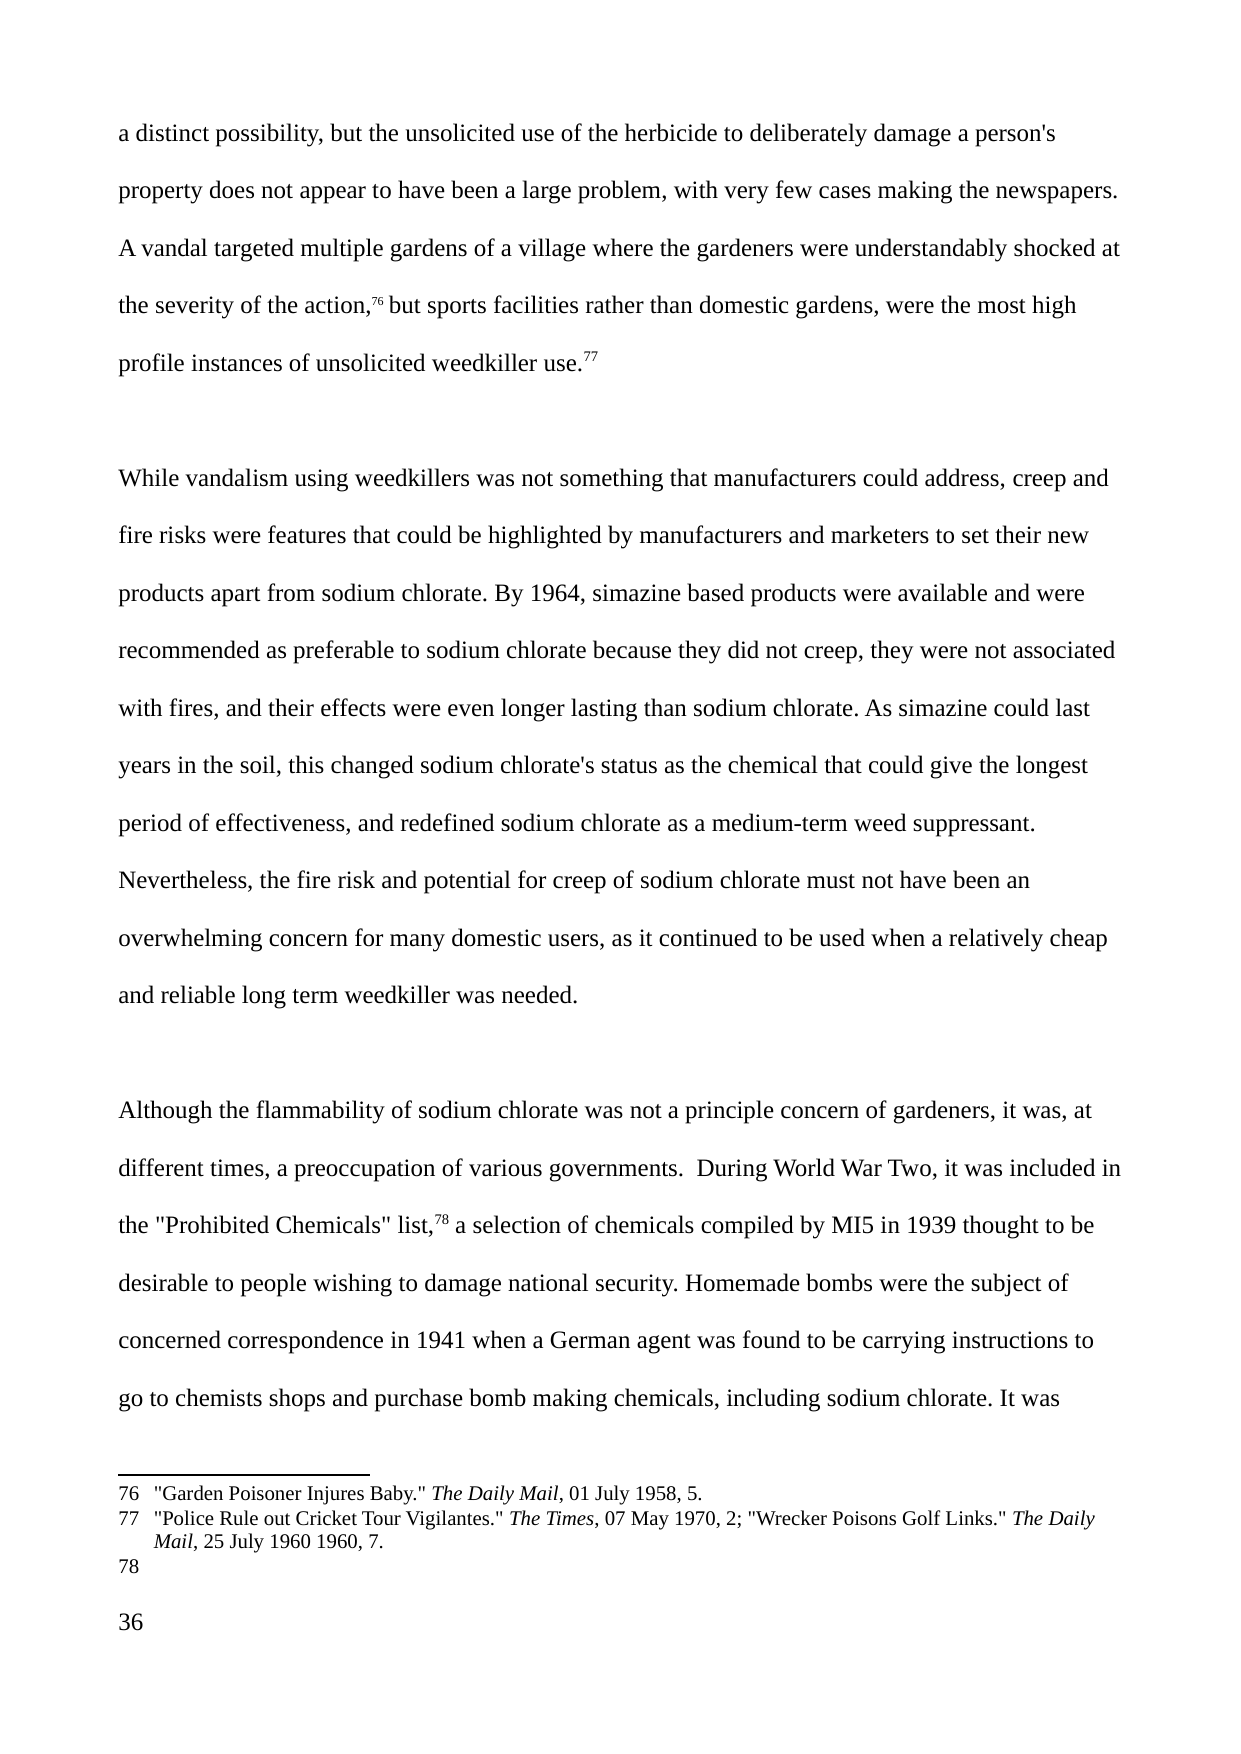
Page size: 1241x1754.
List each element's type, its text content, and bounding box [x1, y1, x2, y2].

text Although the flammability of sodium chlorate was not a principle concern of gardeners, it was, at different times, a preoccupation of various governments. During World War Two, it was included in the "Prohibited Chemicals" list, a selection of chemicals compiled by MI5 in 1939 thought to be desirable to people wishing to damage national security. Homemade bombs were the subject of concerned correspondence in 1941 when a German agent was found to be carrying instructions to go to chemists shops and purchase bomb making chemicals, including sodium chlorate. It was [118, 1096, 1122, 1412]
text "Garden Poisoner Injures Baby." The Daily Mail, 01 July 1958, 5. [118, 1481, 1122, 1505]
text "Police Rule out Cricket Tour Vigilantes." The Times, 07 May 1970, 2; "Wrecker Poisons Golf Links." The Daily Mail, 25 July 1960 1960, 7. [118, 1505, 1122, 1553]
text a distinct possibility, but the unsolicited use of the herbicide to deliberately damage a person's property does not appear to have been a large problem, with very few cases making the newspapers. A vandal targeted multiple gardens of a village where the gardeners were understandably shocked at the severity of the action, but sports facilities rather than domestic gardens, were the most high profile instances of unsolicited weedkiller use. [118, 118, 1122, 377]
text While vandalism using weedkillers was not something that manufacturers could address, creep and fire risks were features that could be highlighted by manufacturers and marketers to set their new products apart from sodium chlorate. By 1964, simazine based products were available and were recommended as preferable to sodium chlorate because they did not creep, they were not associated with fires, and their effects were even longer lasting than sodium chlorate. As simazine could last years in the soil, this changed sodium chlorate's status as the chemical that could give the longest period of effectiveness, and redefined sodium chlorate as a medium-term weed suppressant. Nevertheless, the fire risk and potential for creep of sodium chlorate must not have been an overwhelming concern for many domestic users, as it continued to be used when a relatively cheap and reliable long term weedkiller was needed. [118, 463, 1122, 1009]
